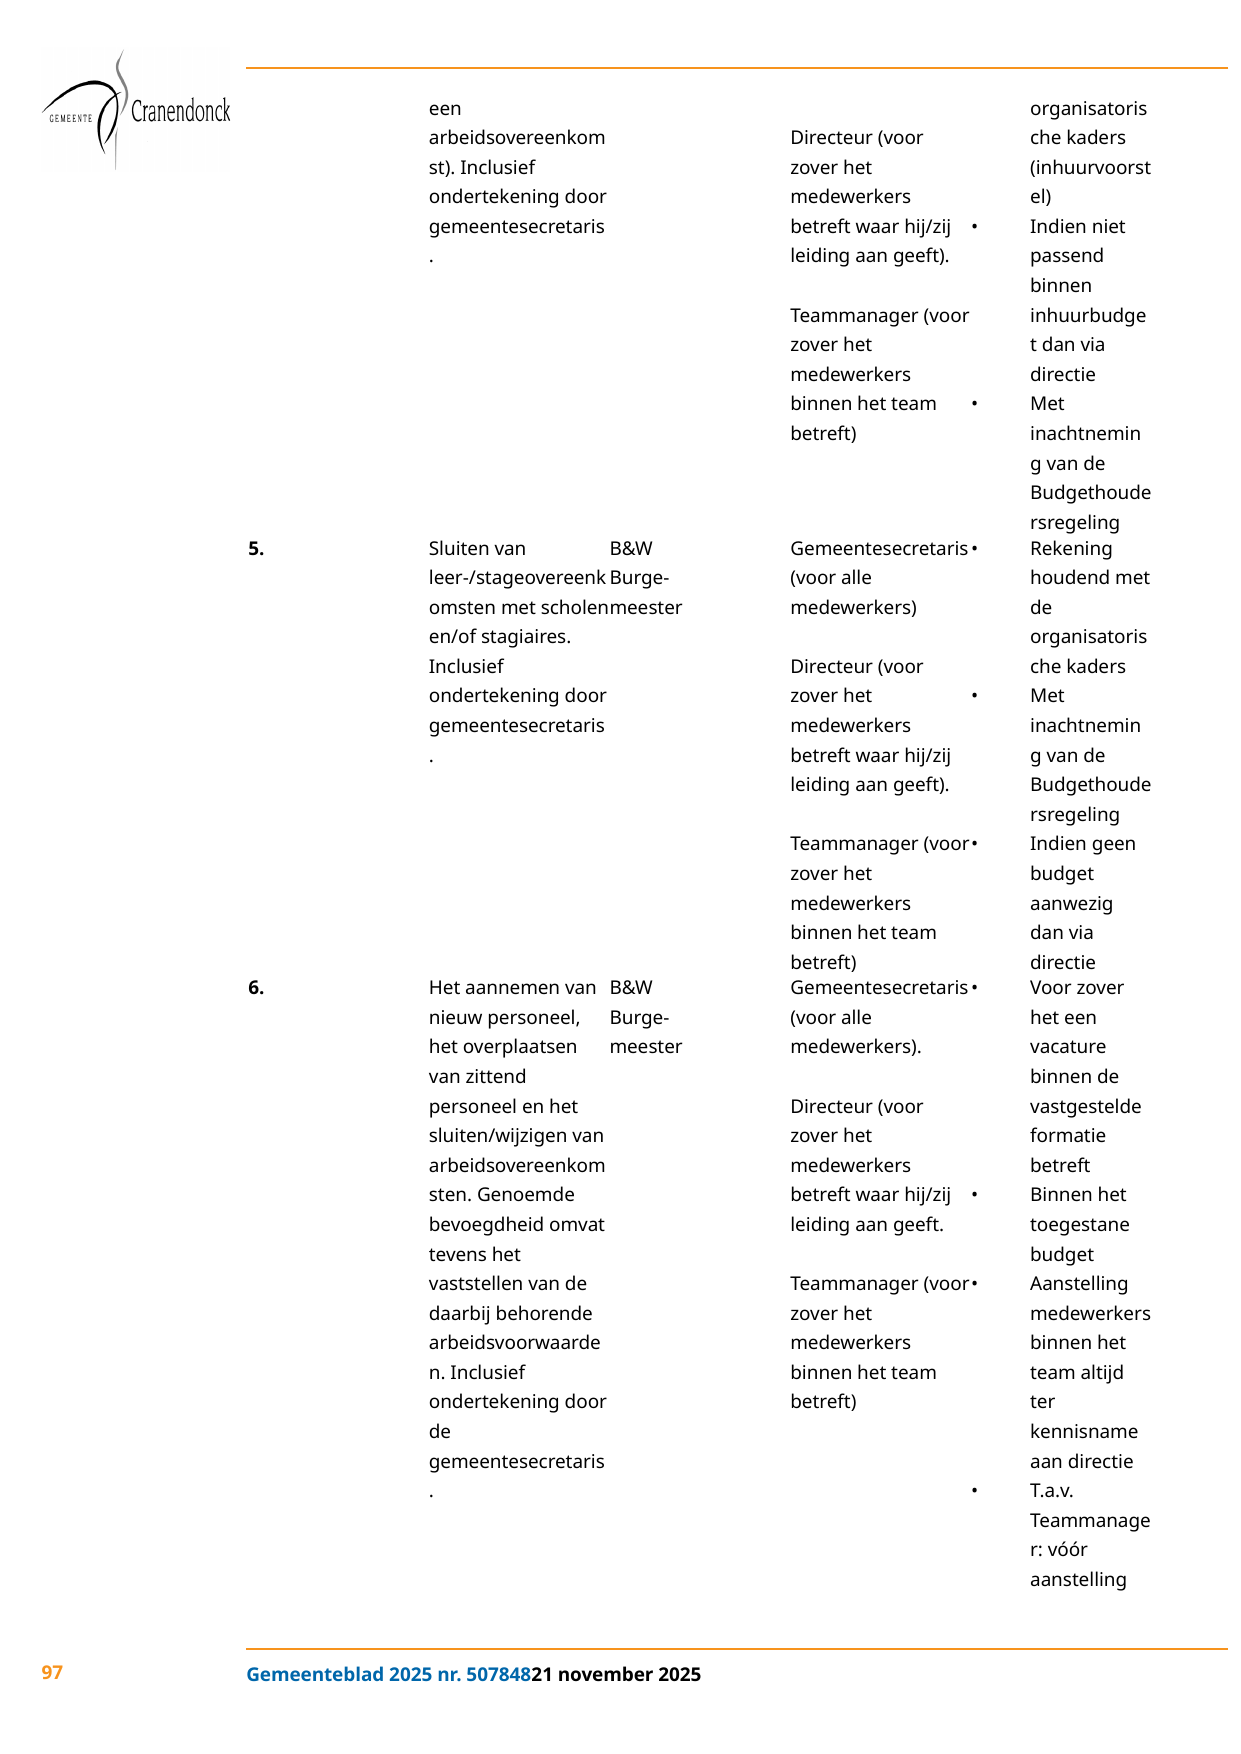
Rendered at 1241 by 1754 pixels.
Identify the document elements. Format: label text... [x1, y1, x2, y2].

table_cell B&W Burge- meester [609, 535, 790, 974]
table_cell 5. [248, 535, 429, 974]
picture [41, 47, 231, 172]
table_cell [248, 95, 429, 535]
table_cell Directeur (voor zover het medewerkers betreft waar hij/zij leiding aan geeft). Teammanager (voor zover het medewerkers binnen het team betreft) [790, 95, 971, 535]
table_cell organisatorische kaders (inhuurvoorstel) Indien niet passend binnen inhuurbudget dan via directie Met inachtneming van de Budgethoudersregeling [971, 95, 1152, 535]
table_cell Rekening houdend met de organisatorische kaders Met inachtneming van de Budgethoudersregeling Indien geen budget aanwezig dan via directie [971, 535, 1152, 974]
table_cell B&W Burge- meester [609, 975, 790, 1592]
table_cell Het aannemen van nieuw personeel, het overplaatsen van zittend personeel en het sluiten/wijzigen van arbeidsovereenkomsten. Genoemde bevoegdheid omvat tevens het vaststellen van de daarbij behorende arbeidsvoorwaarden. Inclusief ondertekening door de gemeentesecretaris. [429, 975, 609, 1592]
table_cell Voor zover het een vacature binnen de vastgestelde formatie betreft Binnen het toegestane budget Aanstelling medewerkers binnen het team altijd ter kennisname aan directie T.a.v. Teammanager: vóór aanstelling [971, 975, 1152, 1592]
table_cell Gemeentesecretaris (voor alle medewerkers) Directeur (voor zover het medewerkers betreft waar hij/zij leiding aan geeft). Teammanager (voor zover het medewerkers binnen het team betreft) [790, 535, 971, 974]
table_cell Gemeentesecretaris (voor alle medewerkers). Directeur (voor zover het medewerkers betreft waar hij/zij leiding aan geeft. Teammanager (voor zover het medewerkers binnen het team betreft) [790, 975, 971, 1592]
table_cell Sluiten van leer-/stageovereenkomsten met scholen en/of stagiaires. Inclusief ondertekening door gemeentesecretaris. [429, 535, 609, 974]
table_cell 6. [248, 975, 429, 1592]
table_cell [609, 95, 790, 535]
table_cell een arbeidsovereenkomst). Inclusief ondertekening door gemeentesecretaris. [429, 95, 609, 535]
